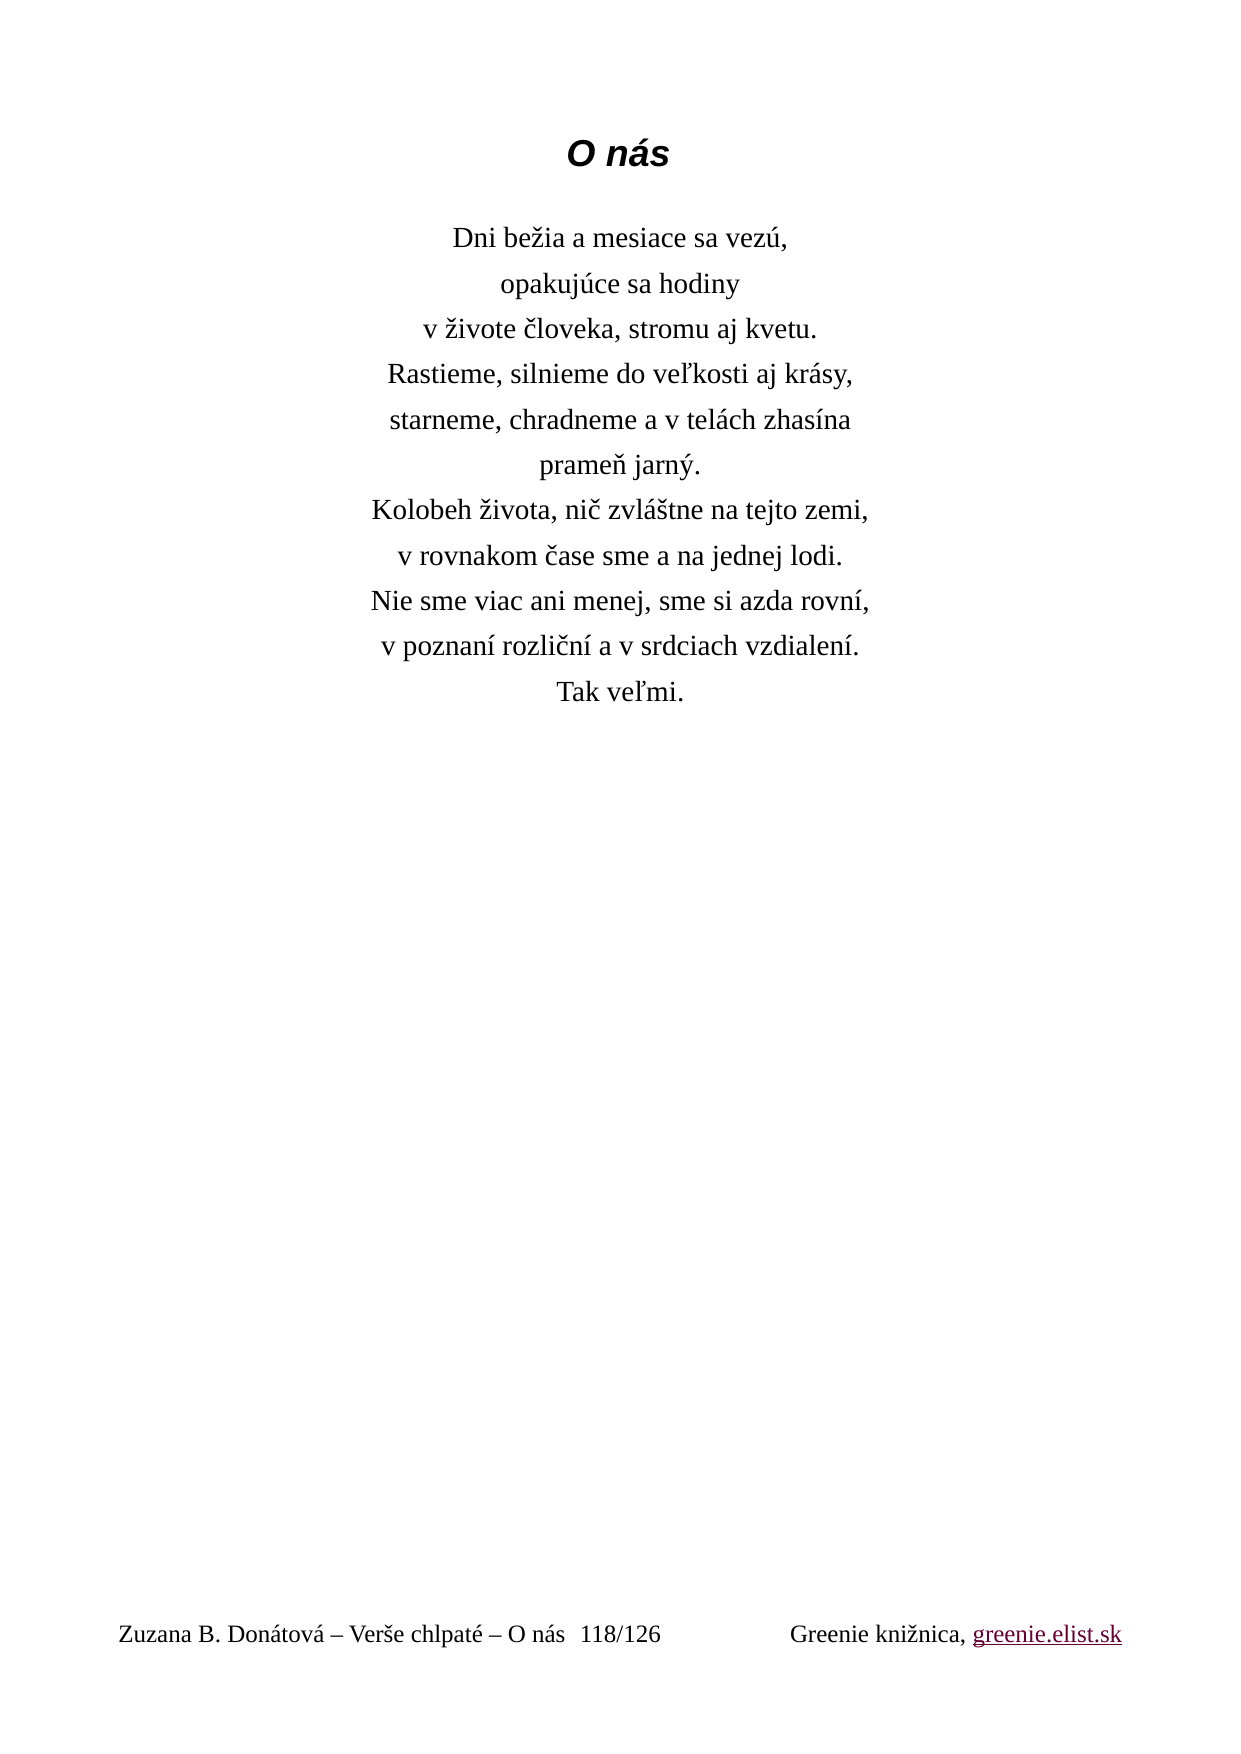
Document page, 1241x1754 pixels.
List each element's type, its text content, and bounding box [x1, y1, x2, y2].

text Kolobeh života, nič zvláštne na tejto zemi, [106, 492, 1134, 526]
text starneme, chradneme a v telách zhasína [106, 402, 1134, 435]
text Dni bežia a mesiace sa vezú, [106, 221, 1134, 254]
text opakujúce sa hodiny [106, 266, 1134, 299]
text Nie sme viac ani menej, sme si azda rovní, [106, 583, 1134, 617]
text Rastieme, silnieme do veľkosti aj krásy, [106, 356, 1134, 390]
text v rovnakom čase sme a na jednej lodi. [106, 538, 1134, 571]
text prameň jarný. [106, 447, 1134, 481]
text v živote človeka, stromu aj kvetu. [106, 311, 1134, 345]
subtitle O nás [106, 131, 1134, 174]
text v poznaní rozliční a v srdciach vzdialení. [106, 628, 1134, 662]
text Tak veľmi. [106, 674, 1134, 707]
